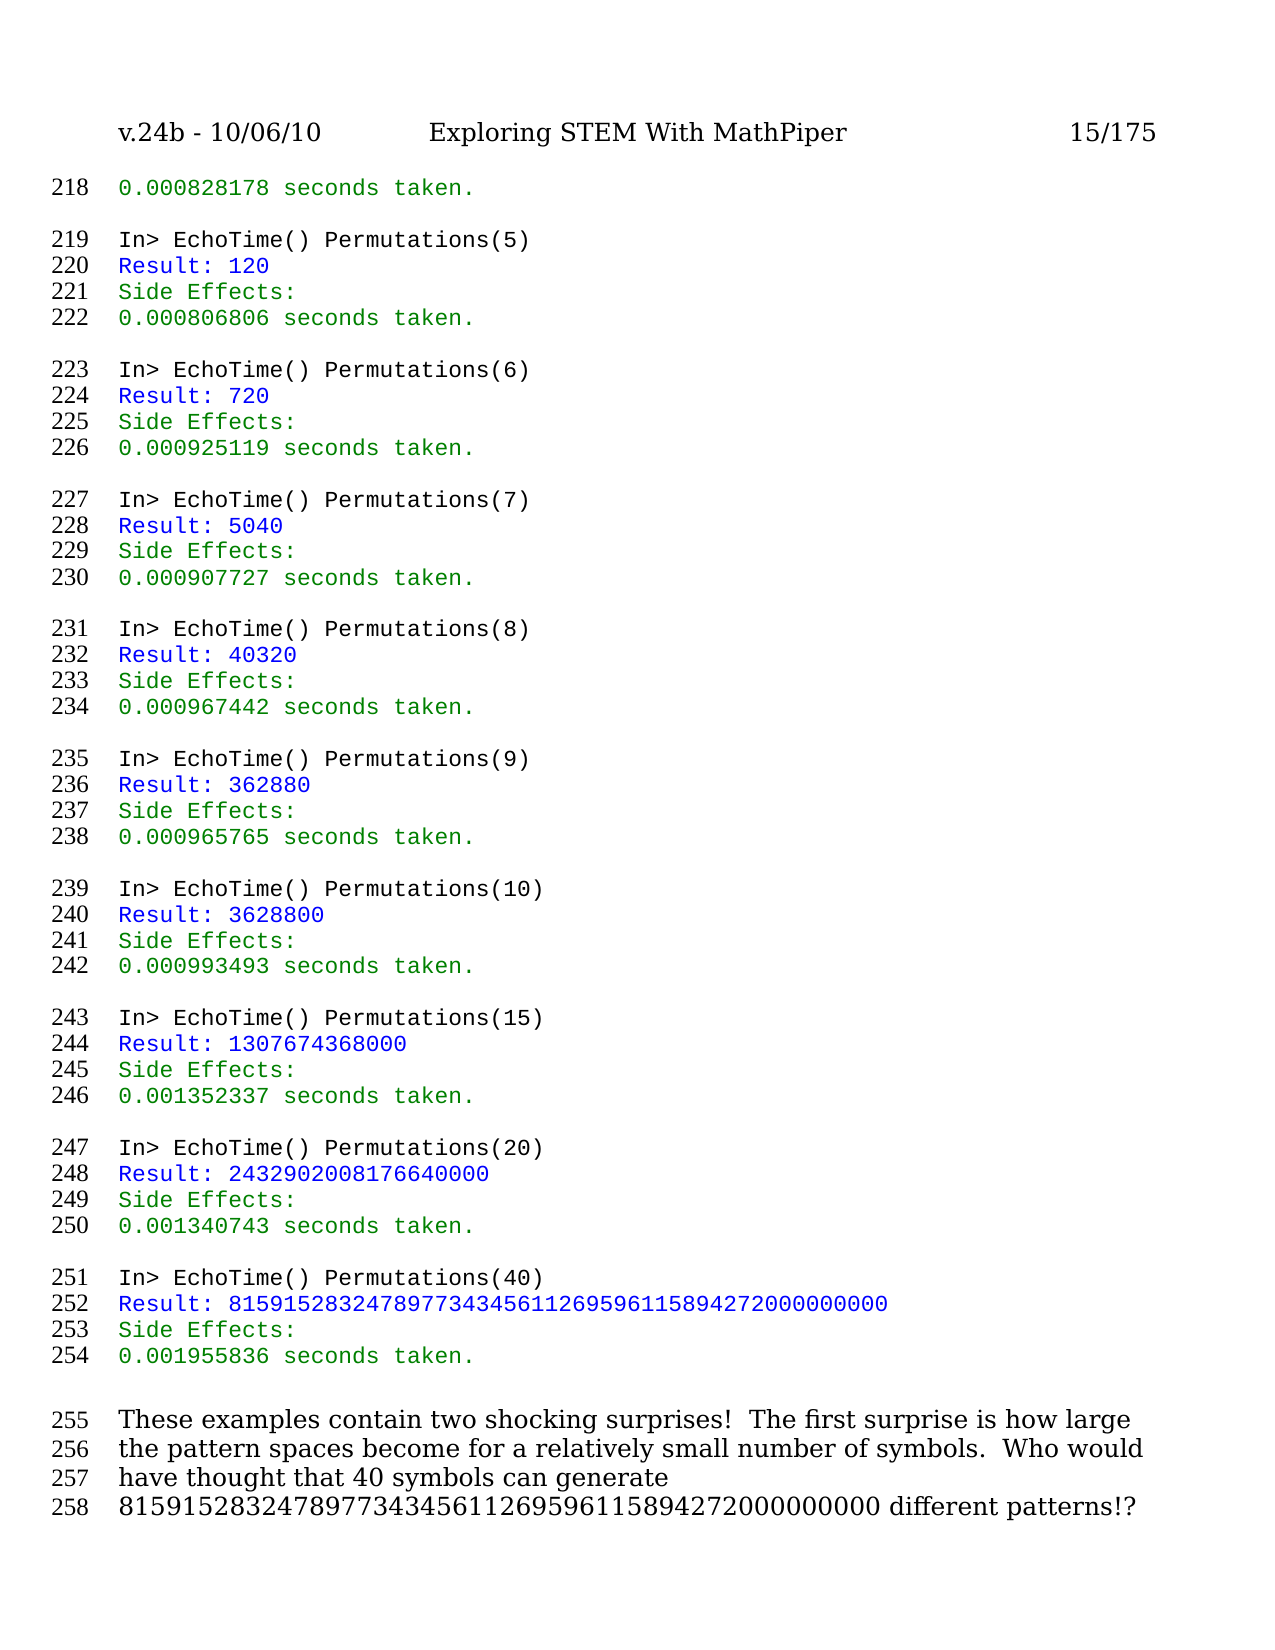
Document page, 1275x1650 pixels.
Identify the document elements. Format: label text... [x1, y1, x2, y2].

text In> EchoTime() Permutations(5) [118, 229, 1157, 254]
text In> EchoTime() Permutations(10) [118, 877, 1157, 903]
text Result: 362880 [118, 773, 1157, 799]
text Result: 1307674368000 [118, 1033, 1157, 1059]
text Result: 5040 [118, 514, 1157, 540]
text Result: 120 [118, 254, 1157, 281]
text In> EchoTime() Permutations(9) [118, 747, 1157, 773]
text 0.000828178 seconds taken. [118, 177, 1157, 203]
text 0.000965765 seconds taken. [118, 825, 1157, 851]
text Side Effects: [118, 799, 1157, 825]
text Result: 815915283247897734345611269596115894272000000000 [118, 1292, 1157, 1318]
text Side Effects: [118, 281, 1157, 306]
text Side Effects: [118, 669, 1157, 696]
text Result: 40320 [118, 644, 1157, 669]
text Result: 720 [118, 384, 1157, 410]
text Side Effects: [118, 410, 1157, 436]
text Result: 2432902008176640000 [118, 1162, 1157, 1188]
text Side Effects: [118, 540, 1157, 566]
text In> EchoTime() Permutations(8) [118, 618, 1157, 644]
text 0.001955836 seconds taken. [118, 1344, 1157, 1370]
text 0.000907727 seconds taken. [118, 566, 1157, 592]
text 0.001340743 seconds taken. [118, 1214, 1157, 1240]
text In> EchoTime() Permutations(15) [118, 1007, 1157, 1033]
text 0.000925119 seconds taken. [118, 436, 1157, 462]
text In> EchoTime() Permutations(7) [118, 488, 1157, 514]
text In> EchoTime() Permutations(40) [118, 1266, 1157, 1292]
text 0.000967442 seconds taken. [118, 696, 1157, 721]
text In> EchoTime() Permutations(6) [118, 358, 1157, 384]
text 0.000993493 seconds taken. [118, 955, 1157, 981]
text 0.001352337 seconds taken. [118, 1084, 1157, 1111]
text In> EchoTime() Permutations(20) [118, 1136, 1157, 1162]
text Result: 3628800 [118, 903, 1157, 929]
text Side Effects: [118, 929, 1157, 955]
text Side Effects: [118, 1059, 1157, 1084]
text Side Effects: [118, 1318, 1157, 1344]
text 0.000806806 seconds taken. [118, 306, 1157, 332]
text These examples contain two shocking surprises! The first surprise is how large the pattern spaces become for a relatively small number of symbols. Who would have thought that 40 symbols can generate 815915283247897734345611269596115894272000000000 different patterns!? [118, 1405, 1157, 1521]
text Side Effects: [118, 1188, 1157, 1214]
